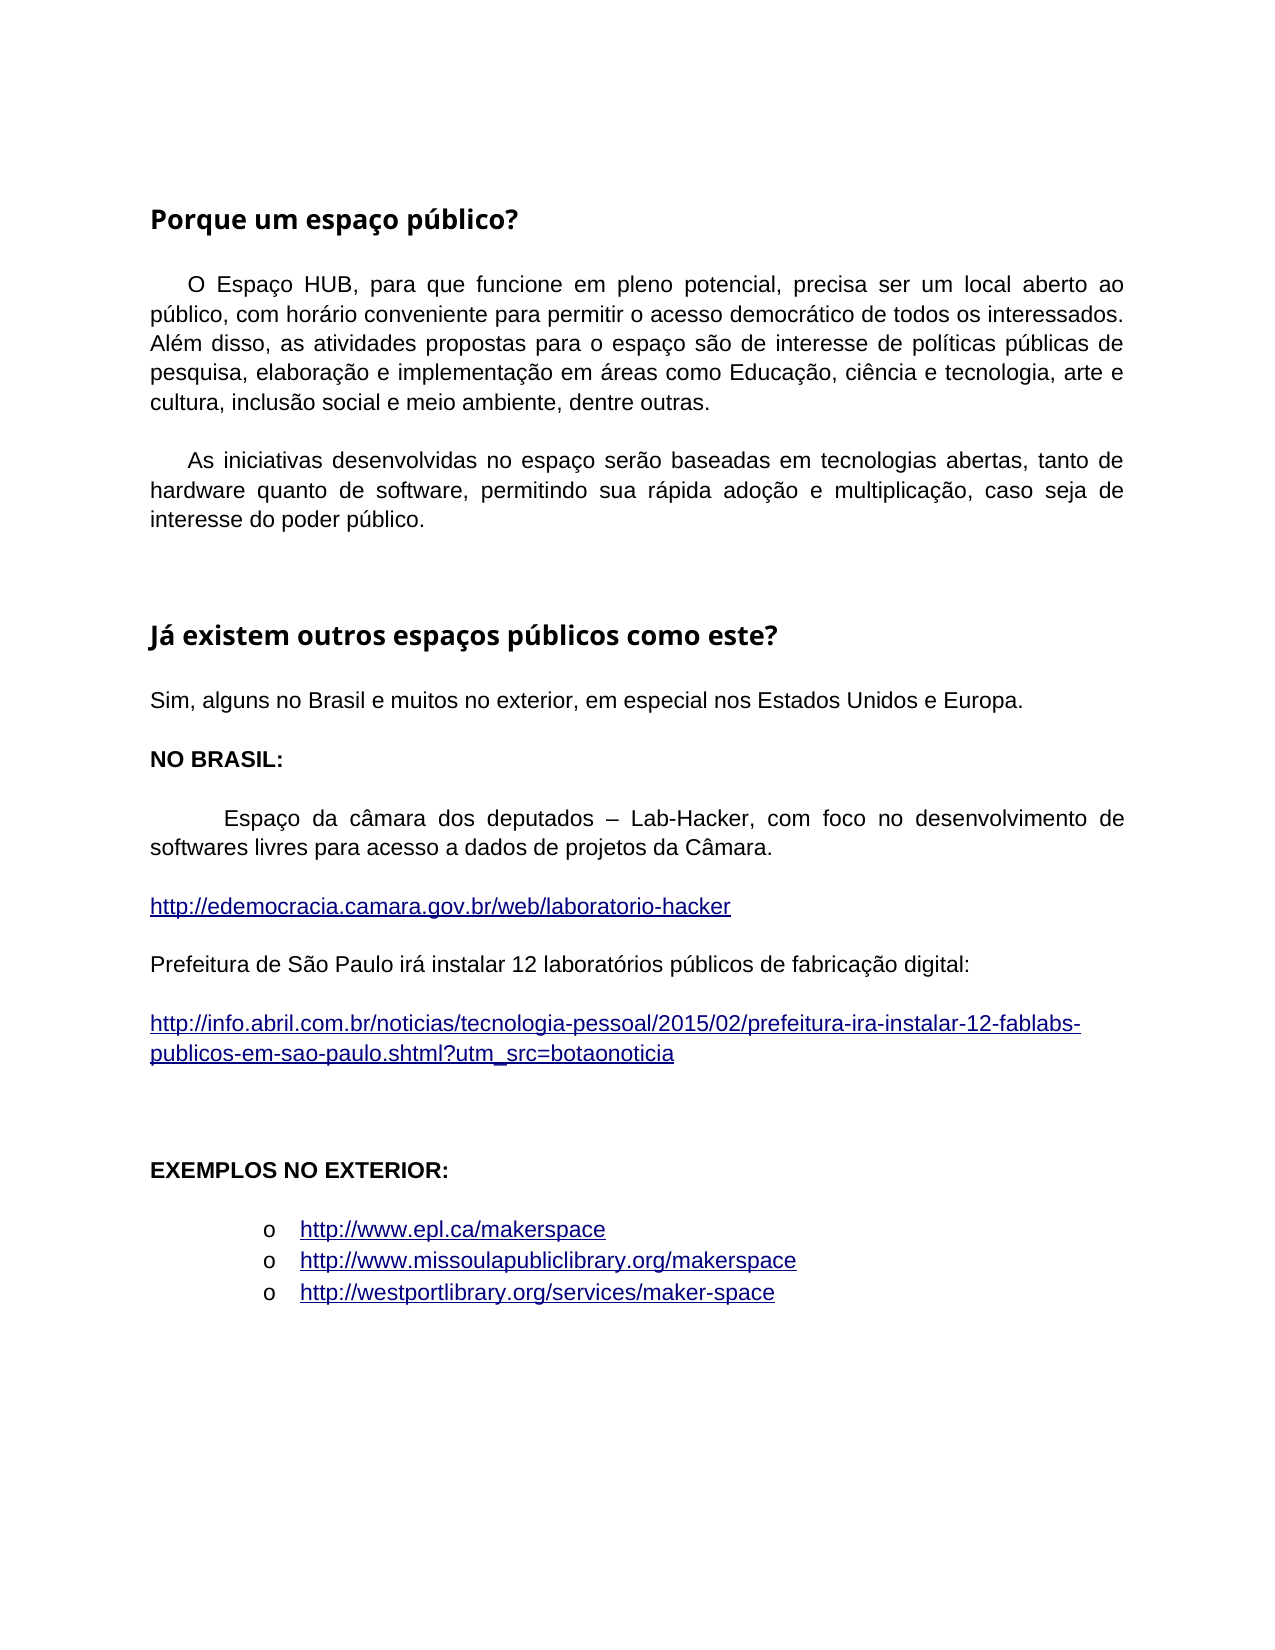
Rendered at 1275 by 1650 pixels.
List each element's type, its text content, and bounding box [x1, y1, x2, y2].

text Prefeitura de São Paulo irá instalar 12 laboratórios públicos de fabricação digital: [150, 952, 1125, 978]
list http://www.missoulapubliclibrary.org/makerspace [262, 1248, 1125, 1276]
list http://www.epl.ca/makerspace [262, 1216, 1125, 1244]
subtitle Já existem outros espaços públicos como este? [150, 616, 1125, 653]
subtitle Porque um espaço público? [150, 200, 1125, 237]
text As iniciativas desenvolvidas no espaço serão baseadas em tecnologias abertas, tanto de hardware quanto de software, permitindo sua rápida adoção e multiplicação, caso seja de interesse do poder público. [150, 448, 1125, 533]
text http://edemocracia.camara.gov.br/web/laboratorio-hacker [150, 893, 1125, 919]
list http://westportlibrary.org/services/maker-space [262, 1280, 1125, 1307]
text O Espaço HUB, para que funcione em pleno potencial, precisa ser um local aberto ao público, com horário conveniente para permitir o acesso democrático de todos os interessados. Além disso, as atividades propostas para o espaço são de interesse de políticas públicas de pesquisa, elaboração e implementação em áreas como Educação, ciência e tecnologia, arte e cultura, inclusão social e meio ambiente, dentre outras. [150, 272, 1125, 415]
text No Brasil: [150, 746, 1125, 772]
text http://info.abril.com.br/noticias/tecnologia-pessoal/2015/02/prefeitura-ira-instalar-12-fablabs-publicos-em-sao-paulo.shtml?utm_src=botaonoticia [150, 1011, 1125, 1066]
text Sim, alguns no Brasil e muitos no exterior, em especial nos Estados Unidos e Europa. [150, 688, 1125, 713]
text Exemplos no exterior: [150, 1158, 1125, 1183]
text Espaço da câmara dos deputados – Lab-Hacker, com foco no desenvolvimento de softwares livres para acesso a dados de projetos da Câmara. [150, 805, 1125, 860]
